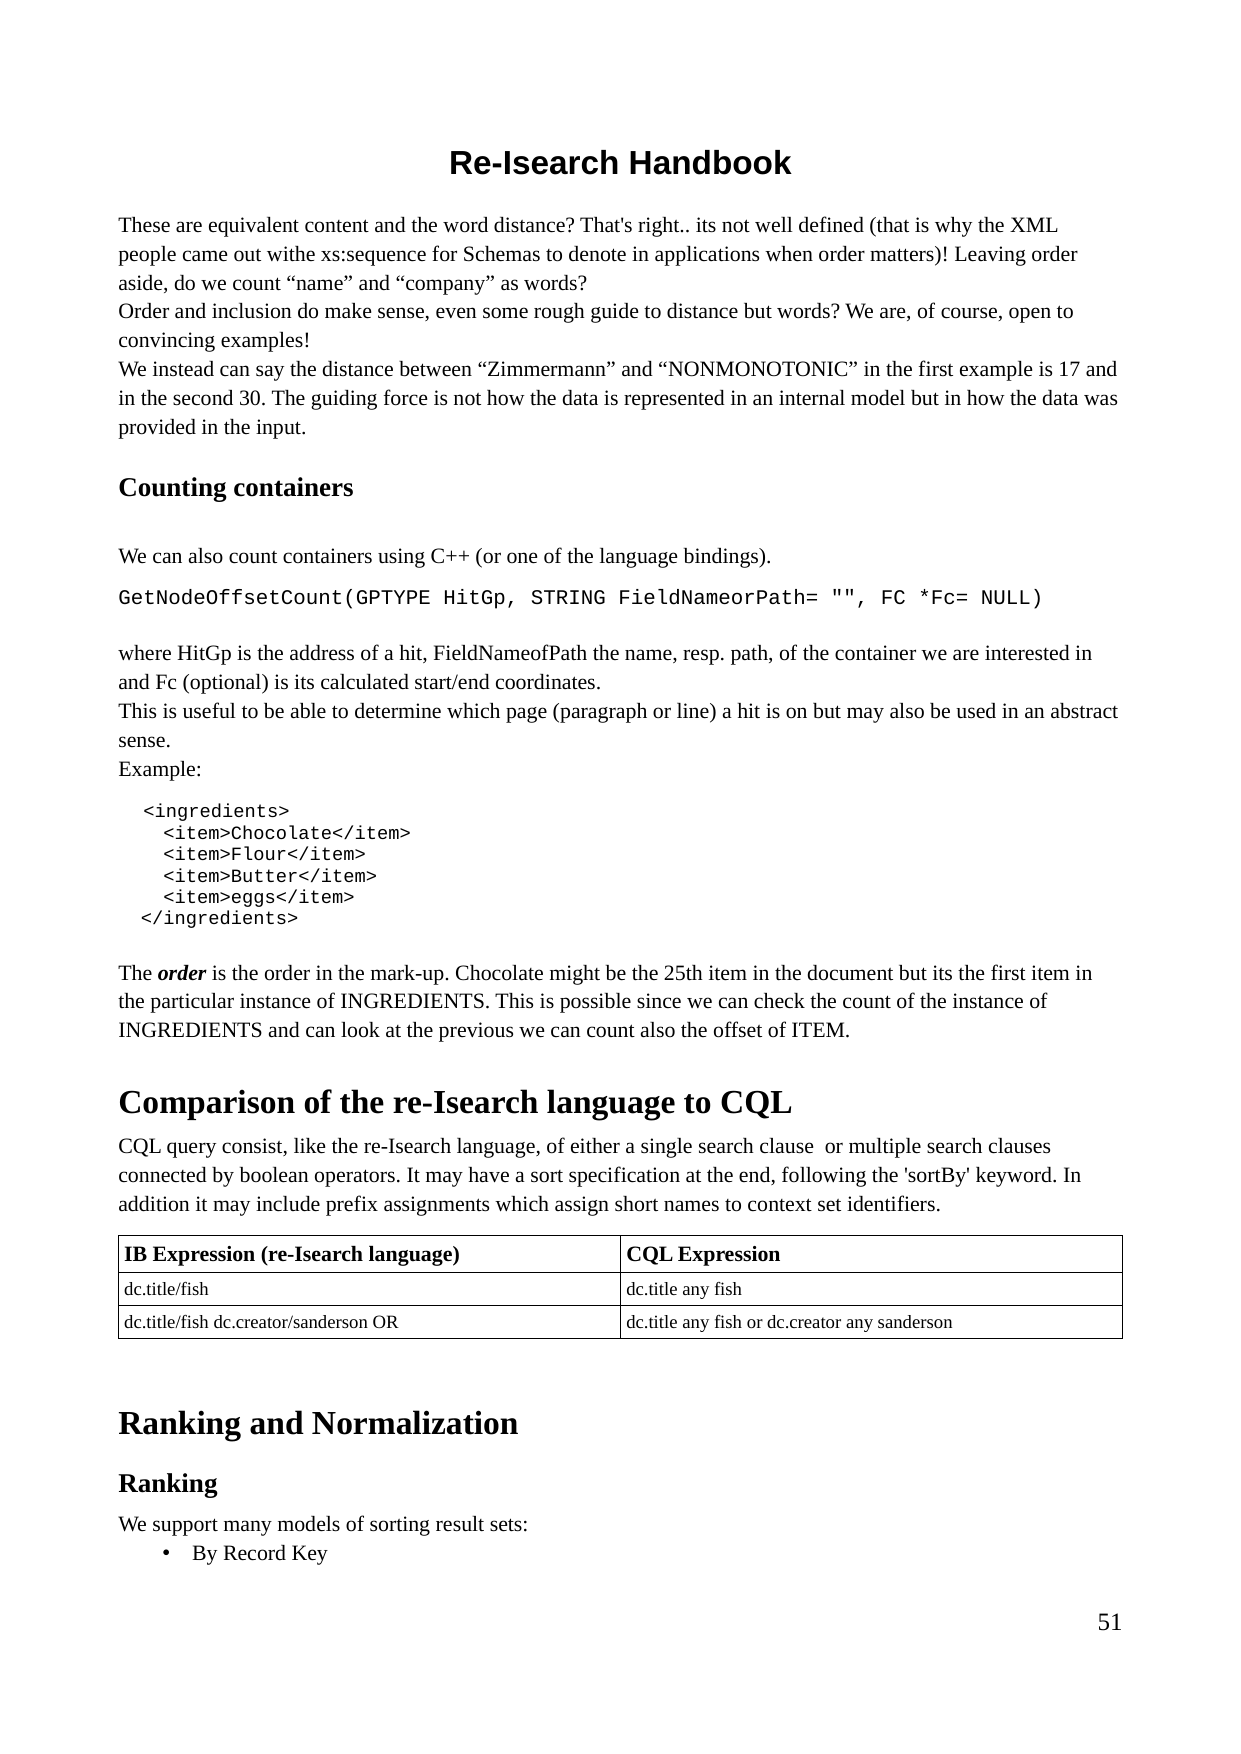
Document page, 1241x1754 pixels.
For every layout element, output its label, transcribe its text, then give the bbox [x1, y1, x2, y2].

text GetNodeOffsetCount(GPTYPE HitGp, STRING FieldNameorPath= "", FC *Fc= NULL) [118, 587, 1122, 611]
text We support many models of sorting result sets: [118, 1511, 1122, 1536]
text <item>eggs</item> [118, 888, 1122, 909]
subtitle Comparison of the re-Isearch language to CQL [118, 1082, 1122, 1121]
text </ingredients> [118, 909, 1122, 930]
table_cell dc.title any fish or dc.creator any sanderson [621, 1306, 1122, 1338]
text <item>Butter</item> [118, 866, 1122, 888]
table_header IB Expression (re-Isearch language) [119, 1236, 620, 1272]
text We can also count containers using C++ (or one of the language bindings). [118, 514, 1122, 568]
text where HitGp is the address of a hit, FieldNameofPath the name, resp. path, of the container we are interested in and Fc (optional) is its calculated start/end coordinates. [118, 640, 1122, 694]
subtitle Ranking [118, 1467, 1122, 1498]
list By Record Key [162, 1539, 1122, 1565]
text CQL query consist, like the re-Isearch language, of either a single search clause or multiple search clauses connected by boolean operators. It may have a sort specification at the end, following the 'sortBy' keyword. In addition it may include prefix assignments which assign short names to context set identifiers. [118, 1133, 1122, 1217]
table_cell dc.title/fish dc.creator/sanderson OR [119, 1306, 620, 1338]
text These are equivalent content and the word distance? That's right.. its not well defined (that is why the XML people came out withe xs:sequence for Schemas to denote in applications when order matters)! Leaving order aside, do we count “name” and “company” as words? [118, 212, 1122, 295]
subtitle Ranking and Normalization [118, 1403, 1122, 1442]
text Example: [118, 756, 1122, 781]
text <item>Chocolate</item> [118, 824, 1122, 845]
table_header CQL Expression [621, 1236, 1122, 1272]
text Order and inclusion do make sense, even some rough guide to distance but words? We are, of course, open to convincing examples! [118, 298, 1122, 353]
text The order is the order in the mark-up. Chocolate might be the 25th item in the document but its the first item in the particular instance of INGREDIENTS. This is possible since we can check the count of the instance of INGREDIENTS and can look at the previous we can count also the offset of ITEM. [118, 959, 1122, 1043]
table_cell dc.title any fish [621, 1273, 1122, 1305]
text <item>Flour</item> [118, 845, 1122, 866]
subtitle Counting containers [118, 471, 1122, 502]
table_cell dc.title/fish [119, 1273, 620, 1305]
text This is useful to be able to determine which page (paragraph or line) a hit is on but may also be used in an abstract sense. [118, 698, 1122, 752]
text We instead can say the distance between “Zimmermann” and “NONMONOTONIC” in the first example is 17 and in the second 30. The guiding force is not how the data is represented in an internal model but in how the data was provided in the input. [118, 356, 1122, 439]
text <ingredients> [118, 800, 1122, 824]
